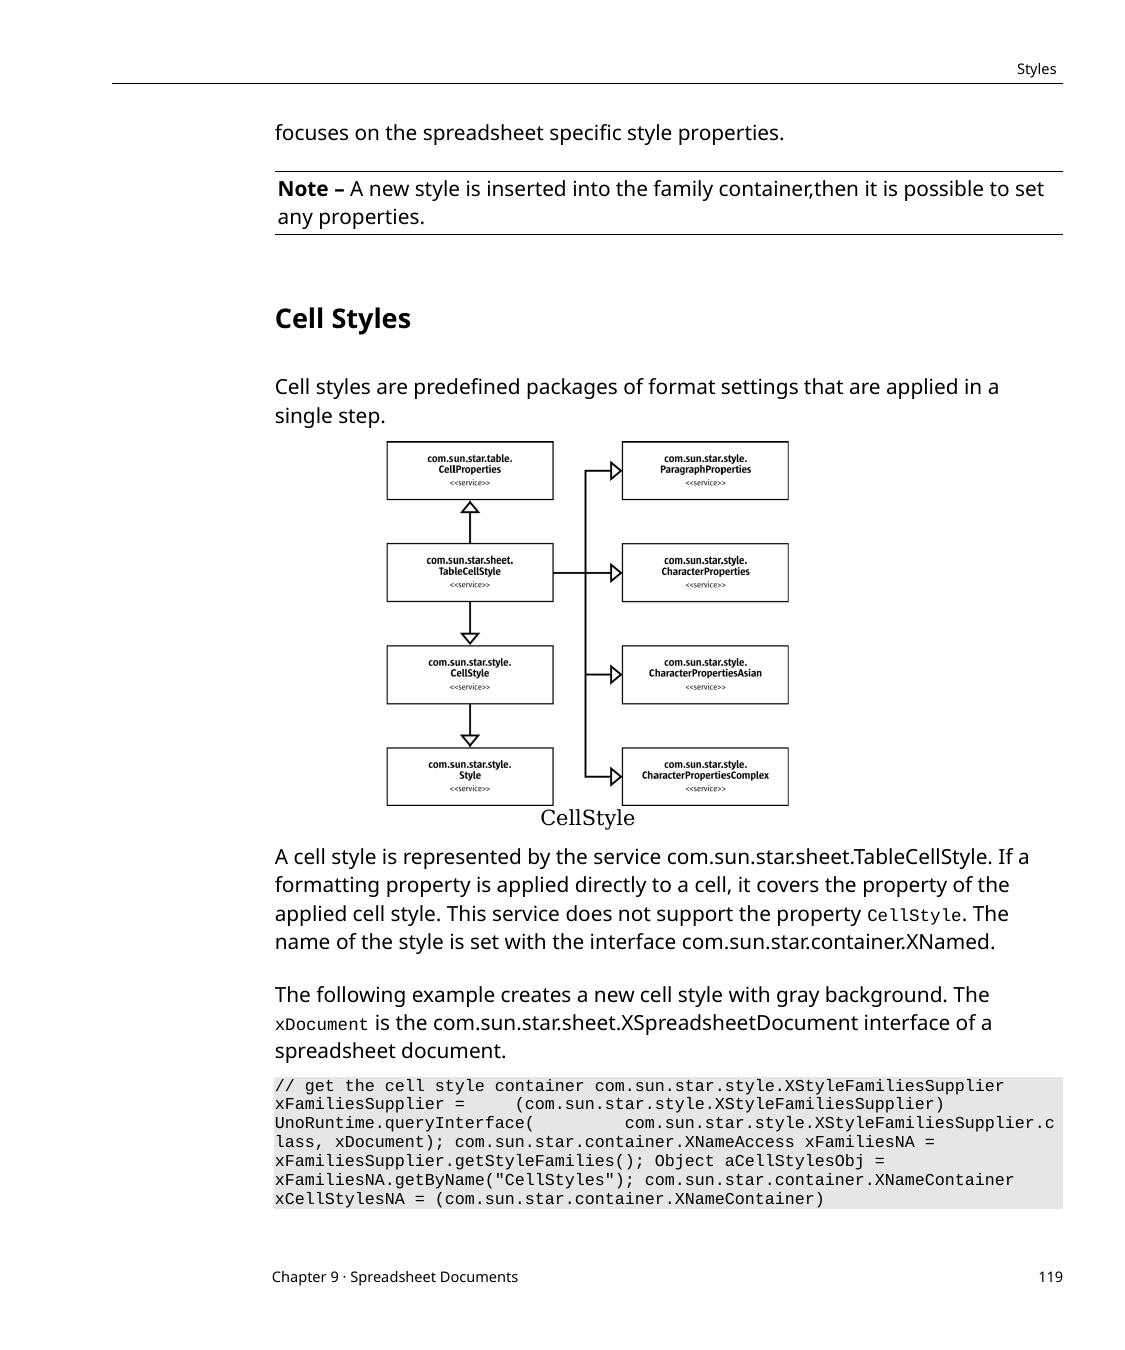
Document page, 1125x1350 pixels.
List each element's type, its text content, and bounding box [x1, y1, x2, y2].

text The following example creates a new cell style with gray background. The xDocument is the com.sun.star.sheet.XSpreadsheetDocument interface of a spreadsheet document. [274, 980, 1063, 1065]
text CellStyle [112, 806, 1063, 830]
picture [386, 441, 789, 806]
subtitle Cell Styles [274, 300, 1063, 337]
text Cell styles are predefined packages of format settings that are applied in a single step. [274, 372, 1063, 429]
text // get the cell style container com.sun.star.style.XStyleFamiliesSupplier xFamiliesSupplier = (com.sun.star.style.XStyleFamiliesSupplier) UnoRuntime.queryInterface( com.sun.star.style.XStyleFamiliesSupplier.class, xDocument); com.sun.star.container.XNameAccess xFamiliesNA = xFamiliesSupplier.getStyleFamilies(); Object aCellStylesObj = xFamiliesNA.getByName("CellStyles"); com.sun.star.container.XNameContainer xCellStylesNA = (com.sun.star.container.XNameContainer) [274, 1077, 1063, 1209]
list A new style is inserted into the family container,then it is possible to set any properties. [274, 172, 1063, 234]
text focuses on the spreadsheet specific style properties. [274, 118, 1063, 147]
text A cell style is represented by the service com.sun.star.sheet.TableCellStyle. If a formatting property is applied directly to a cell, it covers the property of the applied cell style. This service does not support the property CellStyle. The name of the style is set with the interface com.sun.star.container.XNamed. [274, 842, 1063, 956]
